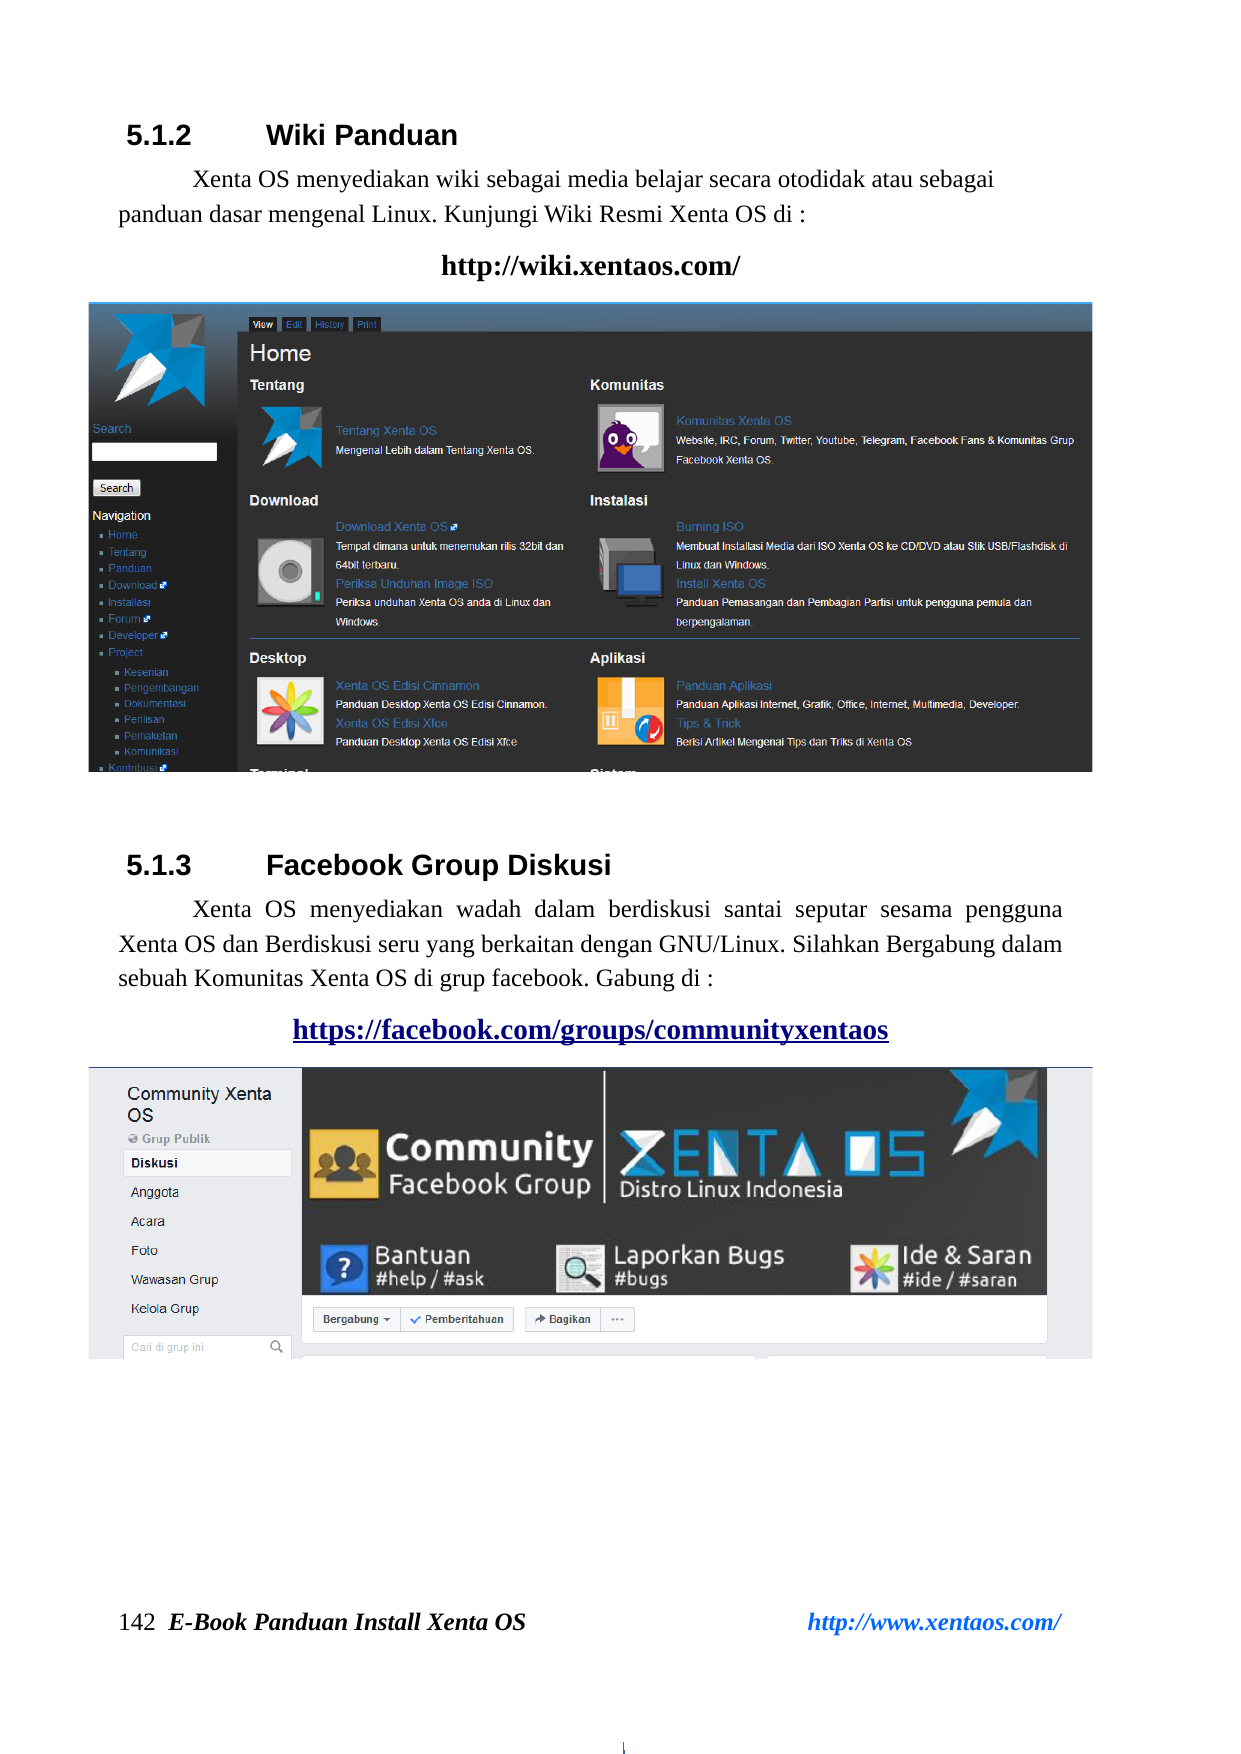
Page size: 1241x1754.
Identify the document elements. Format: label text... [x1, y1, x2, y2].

text https://facebook.com/groups/communityxentaos [118, 1012, 1063, 1046]
subtitle Wiki Panduan [118, 118, 1063, 152]
subtitle Facebook Group Diskusi [118, 848, 1063, 882]
text http://wiki.xentaos.com/ [118, 248, 1063, 281]
picture [88, 1067, 1093, 1359]
picture [88, 302, 1093, 772]
text Xenta OS menyediakan wiki sebagai media belajar secara otodidak atau sebagai panduan dasar mengenal Linux. Kunjungi Wiki Resmi Xenta OS di : [118, 164, 1063, 228]
text Xenta OS menyediakan wadah dalam berdiskusi santai seputar sesama pengguna Xenta OS dan Berdiskusi seru yang berkaitan dengan GNU/Linux. Silahkan Bergabung dalam sebuah Komunitas Xenta OS di grup facebook. Gabung di : [118, 894, 1063, 992]
